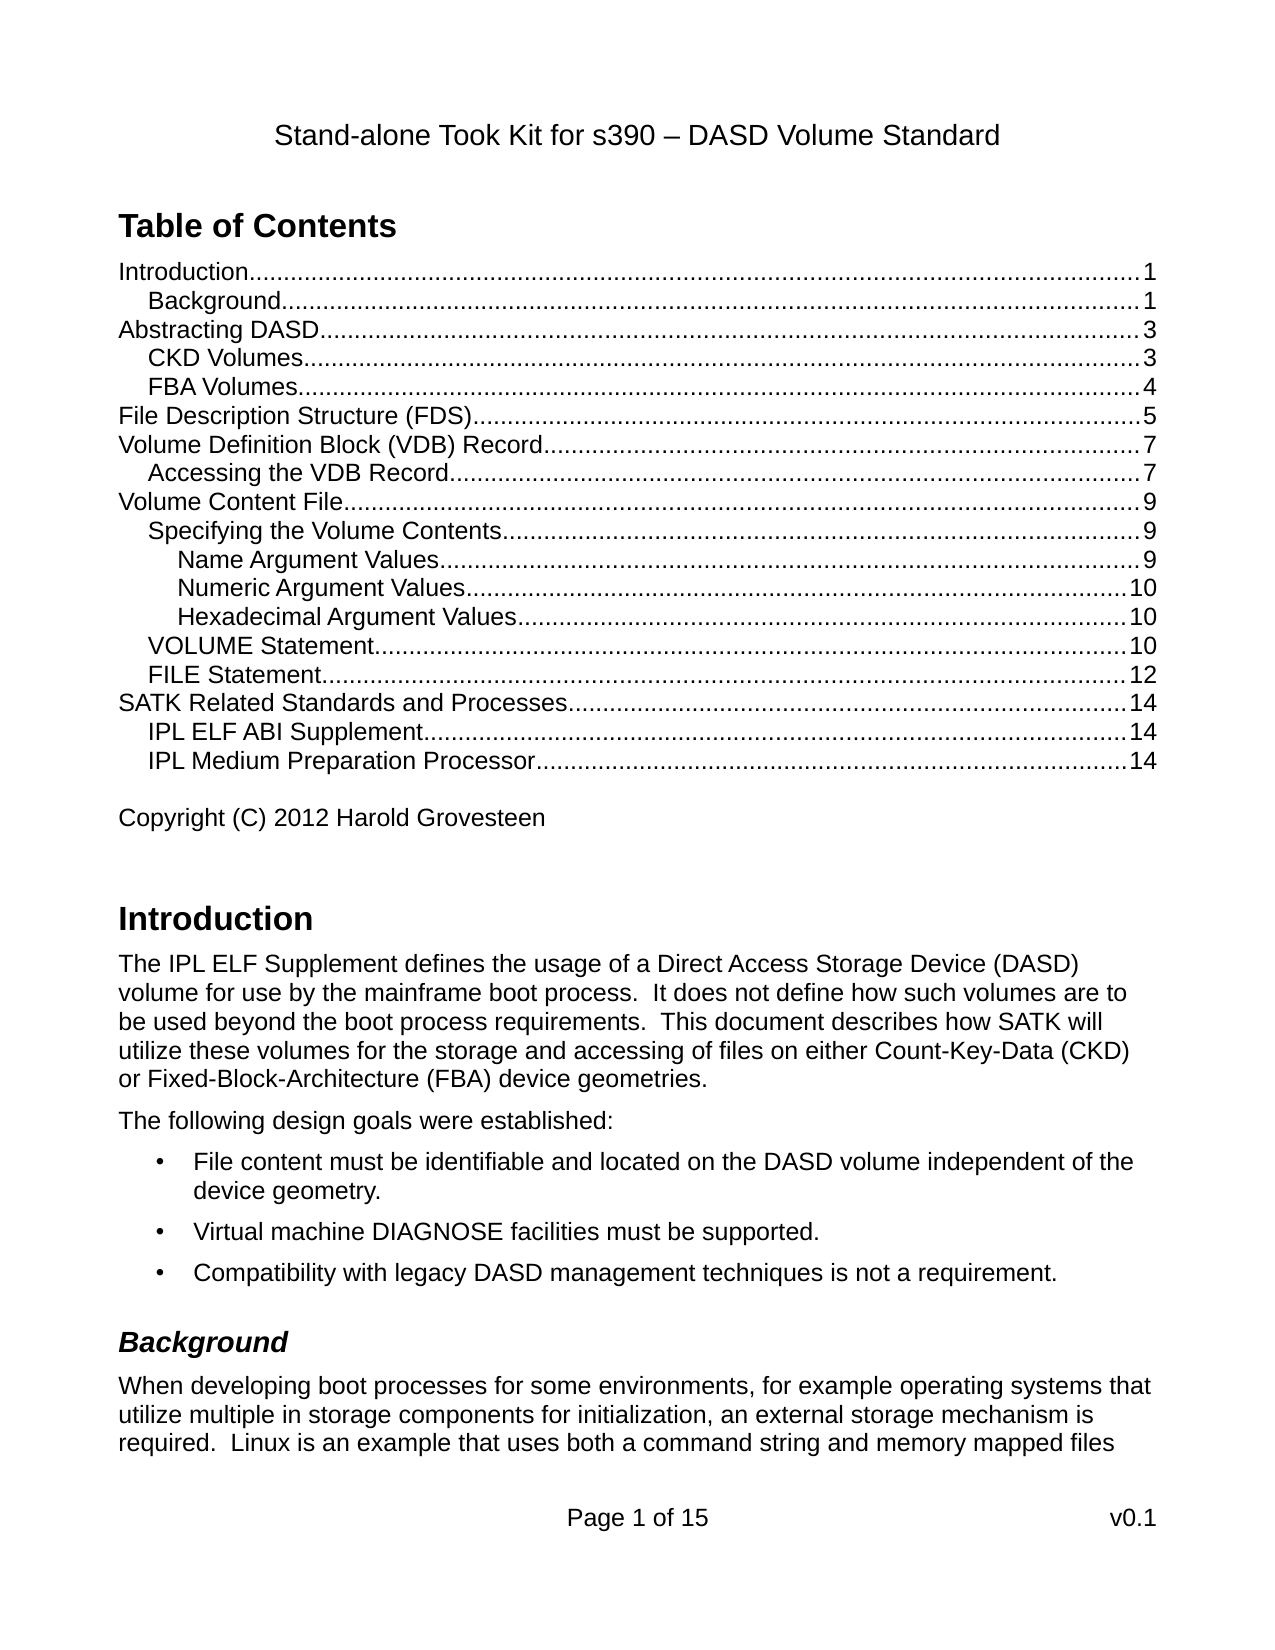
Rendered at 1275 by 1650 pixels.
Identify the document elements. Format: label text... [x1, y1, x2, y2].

text Specifying the Volume Contents 9 [148, 516, 1157, 544]
text The following design goals were established: [118, 1106, 1157, 1134]
text SATK Related Standards and Processes 14 [118, 688, 1157, 717]
list Virtual machine DIAGNOSE facilities must be supported. [156, 1217, 1157, 1246]
text The IPL ELF Supplement defines the usage of a Direct Access Storage Device (DASD) volume for use by the mainframe boot process. It does not define how such volumes are to be used beyond the boot process requirements. This document describes how SATK will utilize these volumes for the storage and accessing of files on either Count-Key-Data (CKD) or Fixed-Block-Architecture (FBA) device geometries. [118, 949, 1157, 1093]
text Volume Definition Block (VDB) Record 7 [118, 429, 1157, 458]
text Introduction 1 [118, 257, 1157, 286]
text Hexadecimal Argument Values 10 [177, 602, 1157, 631]
text Accessing the VDB Record 7 [148, 458, 1157, 487]
subtitle Background [118, 1325, 1157, 1358]
text Name Argument Values 9 [177, 544, 1157, 573]
text Copyright (C) 2012 Harold Grovesteen [118, 803, 1157, 832]
subtitle Introduction [118, 898, 1157, 937]
text When developing boot processes for some environments, for example operating systems that utilize multiple in storage components for initialization, an external storage mechanism is required. Linux is an example that uses both a command string and memory mapped files [118, 1371, 1157, 1457]
text IPL Medium Preparation Processor 14 [148, 746, 1157, 774]
list Compatibility with legacy DASD management techniques is not a requirement. [156, 1258, 1157, 1287]
text IPL ELF ABI Supplement 14 [148, 717, 1157, 746]
text CKD Volumes 3 [148, 343, 1157, 372]
text Abstracting DASD 3 [118, 314, 1157, 343]
text FILE Statement 12 [148, 659, 1157, 688]
text FBA Volumes 4 [148, 372, 1157, 401]
text File Description Structure (FDS) 5 [118, 401, 1157, 429]
text VOLUME Statement 10 [148, 631, 1157, 659]
text Background 1 [148, 286, 1157, 314]
text Numeric Argument Values 10 [177, 573, 1157, 602]
list File content must be identifiable and located on the DASD volume independent of the device geometry. [156, 1147, 1157, 1204]
text Volume Content File 9 [118, 487, 1157, 516]
subtitle Table of Contents [118, 206, 1157, 244]
